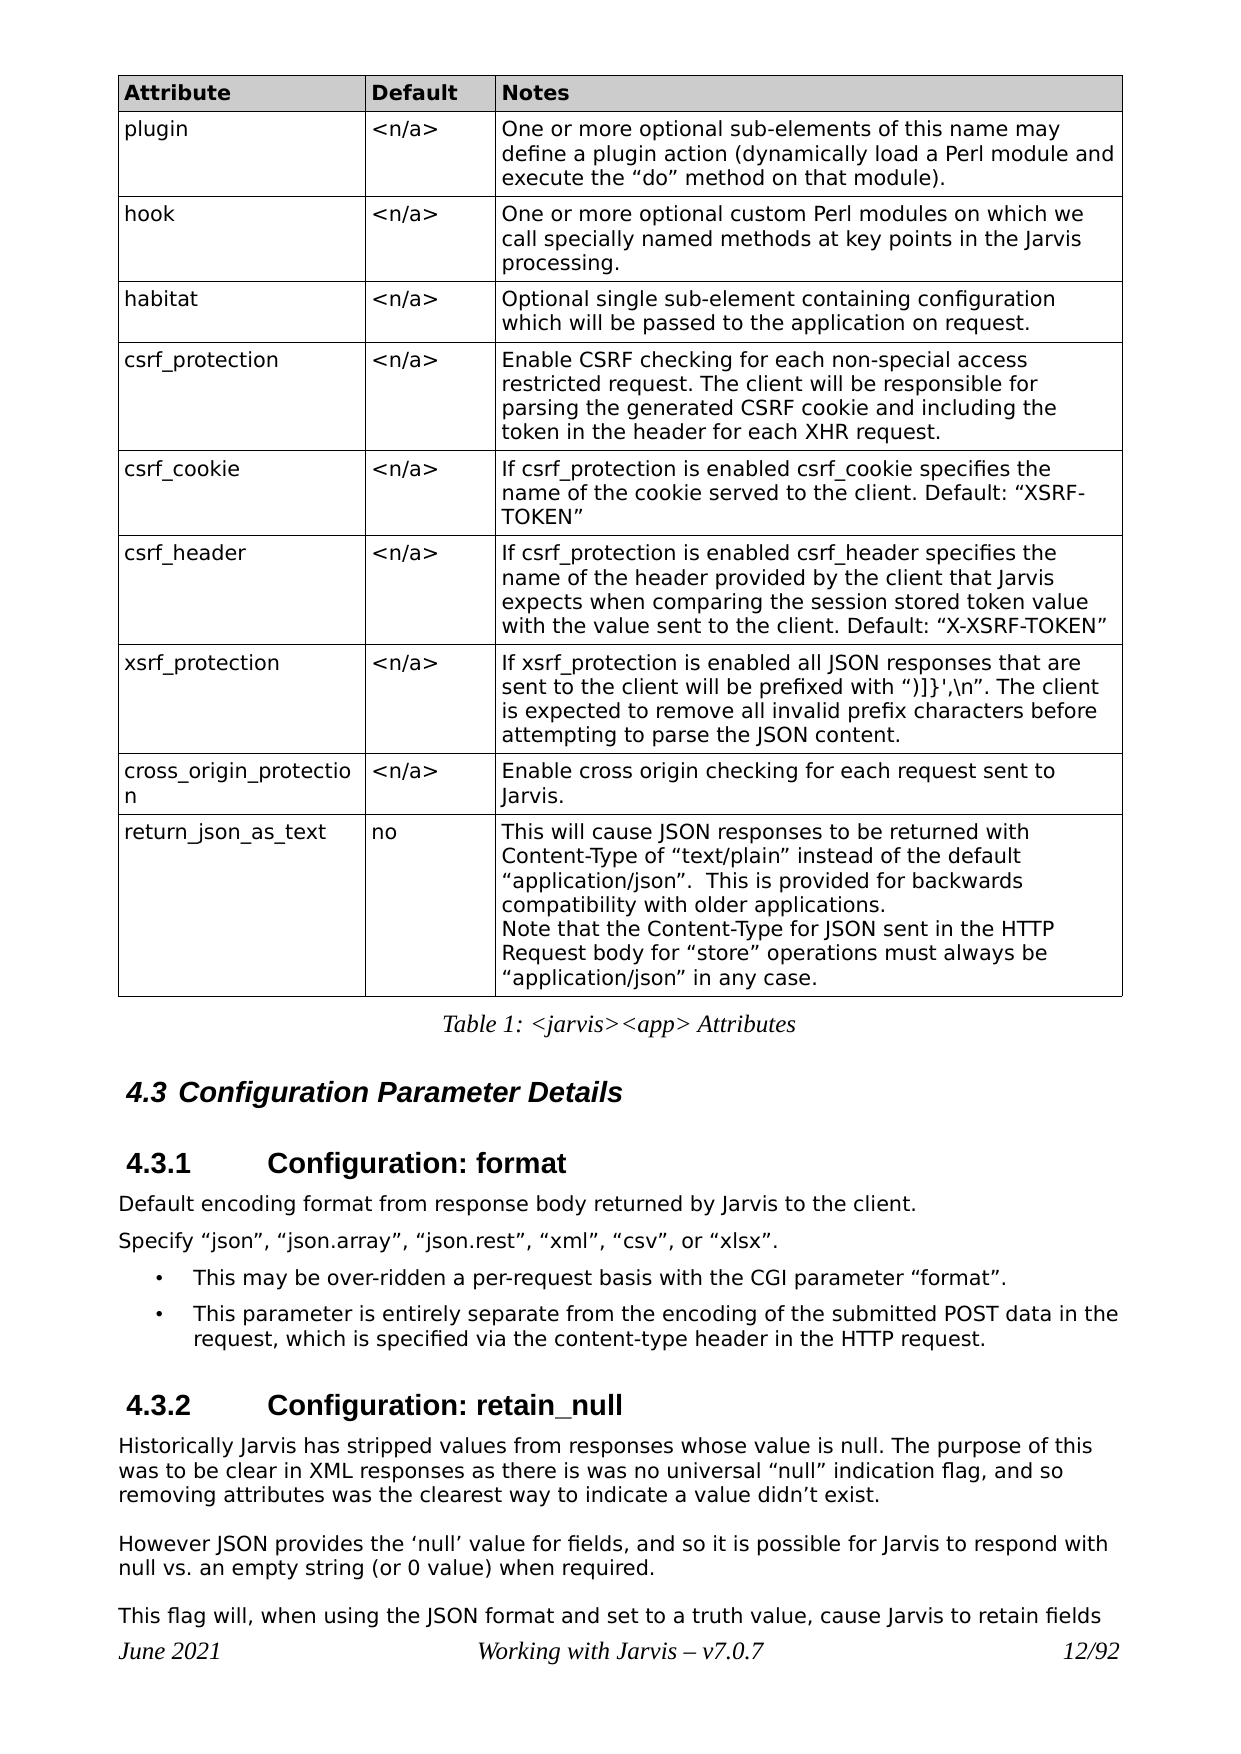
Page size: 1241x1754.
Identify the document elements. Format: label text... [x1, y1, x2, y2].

subtitle Configuration: retain_null [118, 1388, 1122, 1422]
table_cell <n/a> [366, 754, 495, 814]
text Specify “json”, “json.array”, “json.rest”, “xml”, “csv”, or “xlsx”. [118, 1229, 1122, 1253]
table_cell habitat [119, 282, 365, 341]
table_cell plugin [119, 112, 365, 196]
table_cell <n/a> [366, 451, 495, 535]
table_cell Enable cross origin checking for each request sent to Jarvis. [496, 754, 1122, 814]
table_cell One or more optional custom Perl modules on which we call specially named methods at key points in the Jarvis processing. [496, 197, 1122, 281]
table_cell cross_origin_protection [119, 754, 365, 814]
text Default encoding format from response body returned by Jarvis to the client. [118, 1192, 1122, 1216]
subtitle Configuration: format [118, 1146, 1122, 1179]
table_header Default [366, 76, 495, 111]
table_cell <n/a> [366, 645, 495, 753]
table_cell This will cause JSON responses to be returned with Content-Type of “text/plain” instead of the default “application/json”. This is provided for backwards compatibility with older applications. Note that the Content-Type for JSON sent in the HTTP Request body for “store” operations must always be “application/json” in any case. [496, 815, 1122, 996]
table_header Attribute [119, 76, 365, 111]
table_cell hook [119, 197, 365, 281]
table_cell xsrf_protection [119, 645, 365, 753]
table_cell no [366, 815, 495, 996]
table_cell csrf_cookie [119, 451, 365, 535]
table_cell If xsrf_protection is enabled all JSON responses that are sent to the client will be prefixed with “)]}',\n”. The client is expected to remove all invalid prefix characters before attempting to parse the JSON content. [496, 645, 1122, 753]
table_cell <n/a> [366, 343, 495, 450]
table_cell Optional single sub-element containing configuration which will be passed to the application on request. [496, 282, 1122, 341]
table_cell <n/a> [366, 197, 495, 281]
table_cell csrf_protection [119, 343, 365, 450]
table_cell Enable CSRF checking for each non-special access restricted request. The client will be responsible for parsing the generated CSRF cookie and including the token in the header for each XHR request. [496, 343, 1122, 450]
subtitle Configuration Parameter Details [118, 1075, 1122, 1108]
table_header Notes [496, 76, 1122, 111]
list This parameter is entirely separate from the encoding of the submitted POST data in the request, which is specified via the content-type header in the HTTP request. [156, 1302, 1122, 1351]
table_cell <n/a> [366, 282, 495, 341]
table_cell <n/a> [366, 536, 495, 644]
table_cell One or more optional sub-elements of this name may define a plugin action (dynamically load a Perl module and execute the “do” method on that module). [496, 112, 1122, 196]
table_cell <n/a> [366, 112, 495, 196]
list This may be over-ridden a per-request basis with the CGI parameter “format”. [156, 1266, 1122, 1290]
table_cell return_json_as_text [119, 815, 365, 996]
table_cell If csrf_protection is enabled csrf_cookie specifies the name of the cookie served to the client. Default: “XSRF-TOKEN” [496, 451, 1122, 535]
text However JSON provides the ‘null’ value for fields, and so it is possible for Jarvis to respond with null vs. an empty string (or 0 value) when required. [118, 1532, 1122, 1580]
table_cell If csrf_protection is enabled csrf_header specifies the name of the header provided by the client that Jarvis expects when comparing the session stored token value with the value sent to the client. Default: “X-XSRF-TOKEN” [496, 536, 1122, 644]
text Table 1: <jarvis><app> Attributes [118, 1009, 1122, 1037]
text This flag will, when using the JSON format and set to a truth value, cause Jarvis to retain fields [118, 1604, 1122, 1629]
table_cell csrf_header [119, 536, 365, 644]
text Historically Jarvis has stripped values from responses whose value is null. The purpose of this was to be clear in XML responses as there is was no universal “null” indication flag, and so removing attributes was the clearest way to indicate a value didn’t exist. [118, 1434, 1122, 1507]
